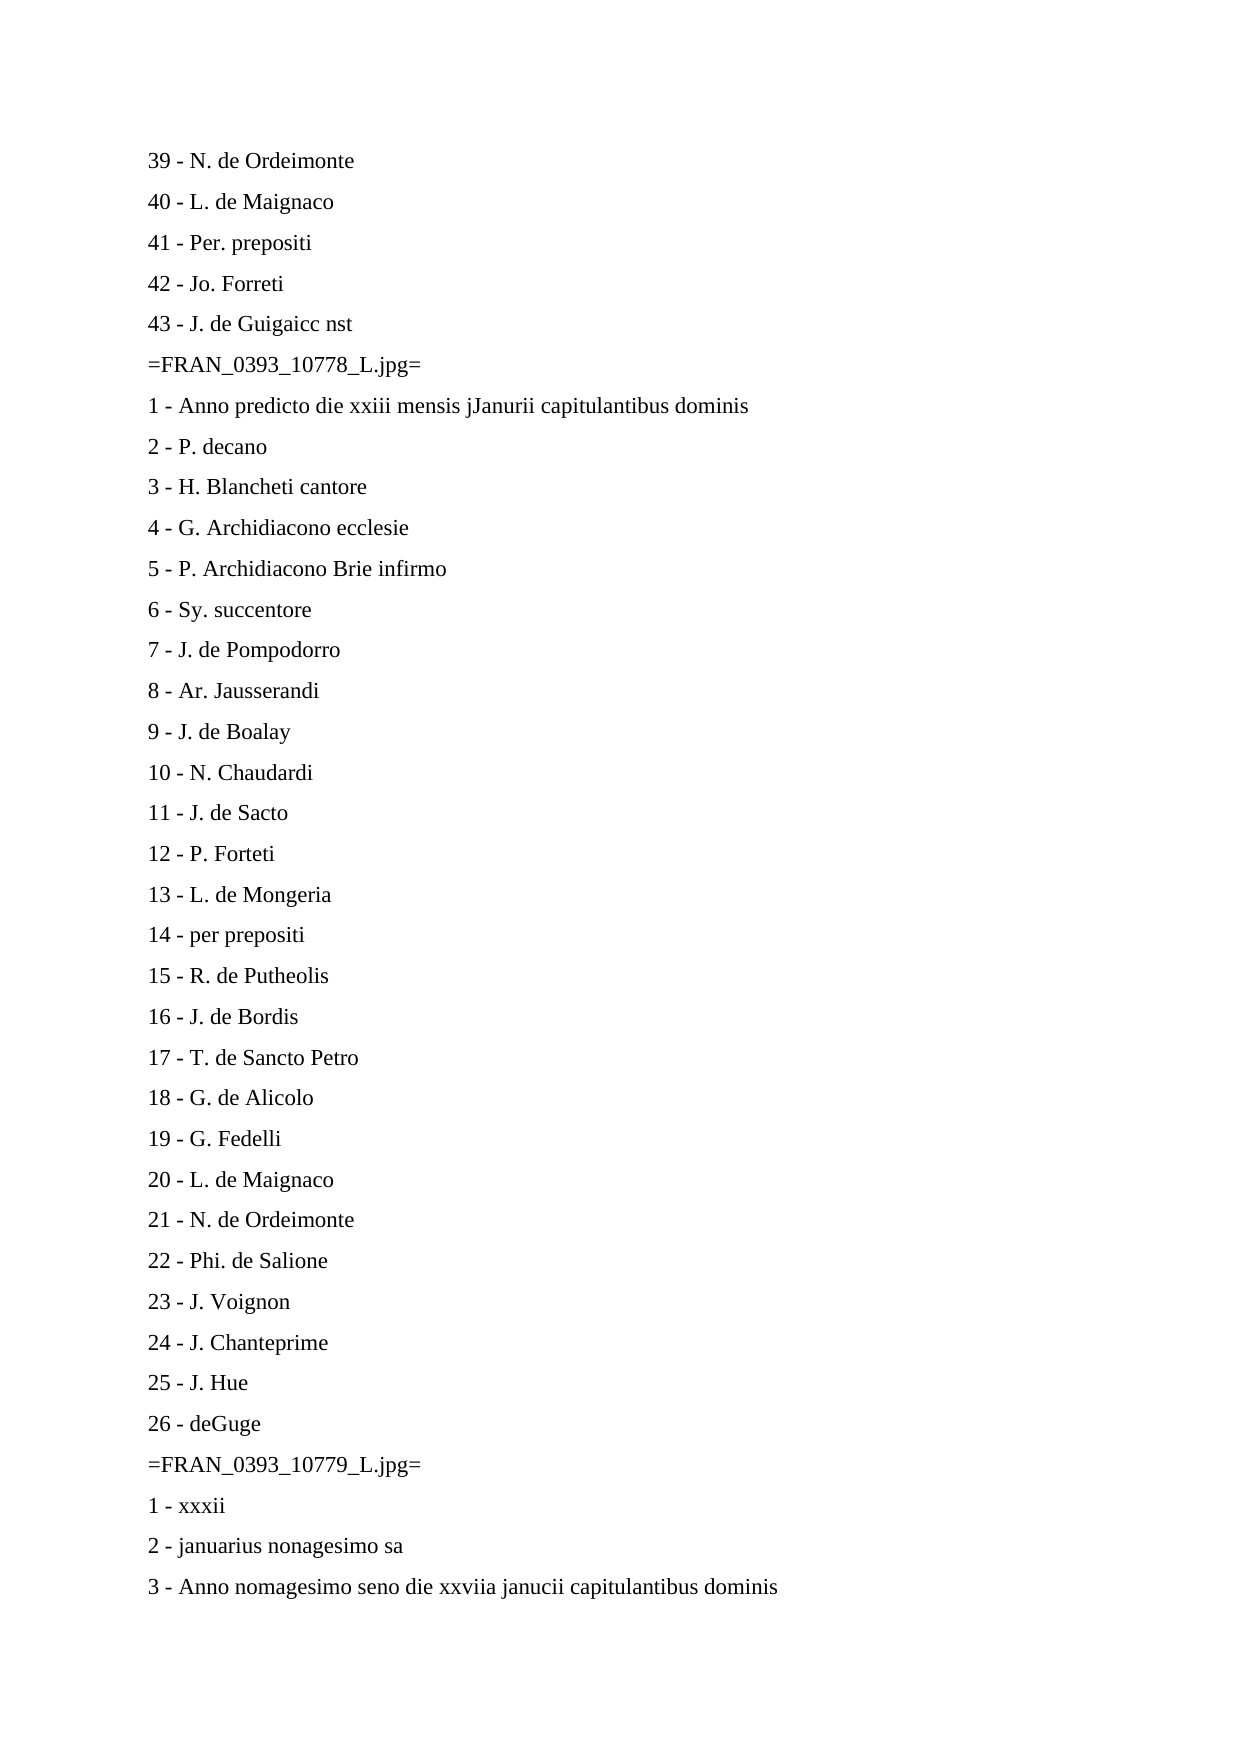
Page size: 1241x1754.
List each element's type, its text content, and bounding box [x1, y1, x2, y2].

text =FRAN_0393_10778_L.jpg= [148, 351, 1093, 378]
text 41 - Per. prepositi [148, 229, 1093, 255]
text 3 - H. Blancheti cantore [148, 473, 1093, 500]
text 21 - N. de Ordeimonte [148, 1207, 1093, 1233]
text 39 - N. de Ordeimonte [148, 148, 1093, 174]
text 24 - J. Chanteprime [148, 1329, 1093, 1355]
text 40 - L. de Maignaco [148, 188, 1093, 215]
text 3 - Anno nomagesimo seno die xxviia janucii capitulantibus dominis [148, 1573, 1093, 1599]
text 12 - P. Forteti [148, 840, 1093, 866]
text 23 - J. Voignon [148, 1288, 1093, 1314]
text =FRAN_0393_10779_L.jpg= [148, 1451, 1093, 1477]
text 15 - R. de Putheolis [148, 962, 1093, 988]
text 17 - T. de Sancto Petro [148, 1044, 1093, 1070]
text 43 - J. de Guigaicc nst [148, 311, 1093, 337]
text 11 - J. de Sacto [148, 799, 1093, 826]
text 5 - P. Archidiacono Brie infirmo [148, 555, 1093, 581]
text 16 - J. de Bordis [148, 1003, 1093, 1029]
text 1 - xxxii [148, 1492, 1093, 1518]
text 19 - G. Fedelli [148, 1125, 1093, 1151]
text 20 - L. de Maignaco [148, 1166, 1093, 1192]
text 18 - G. de Alicolo [148, 1084, 1093, 1111]
text 26 - deGuge [148, 1410, 1093, 1437]
text 14 - per prepositi [148, 921, 1093, 948]
text 10 - N. Chaudardi [148, 758, 1093, 785]
text 13 - L. de Mongeria [148, 881, 1093, 907]
text 2 - P. decano [148, 433, 1093, 459]
text 25 - J. Hue [148, 1369, 1093, 1396]
text 42 - Jo. Forreti [148, 270, 1093, 296]
text 1 - Anno predicto die xxiii mensis jJanurii capitulantibus dominis [148, 392, 1093, 418]
text 8 - Ar. Jausserandi [148, 677, 1093, 703]
text 9 - J. de Boalay [148, 718, 1093, 744]
text 4 - G. Archidiacono ecclesie [148, 514, 1093, 541]
text 22 - Phi. de Salione [148, 1247, 1093, 1274]
text 7 - J. de Pompodorro [148, 636, 1093, 663]
text 2 - januarius nonagesimo sa [148, 1532, 1093, 1559]
text 6 - Sy. succentore [148, 596, 1093, 622]
